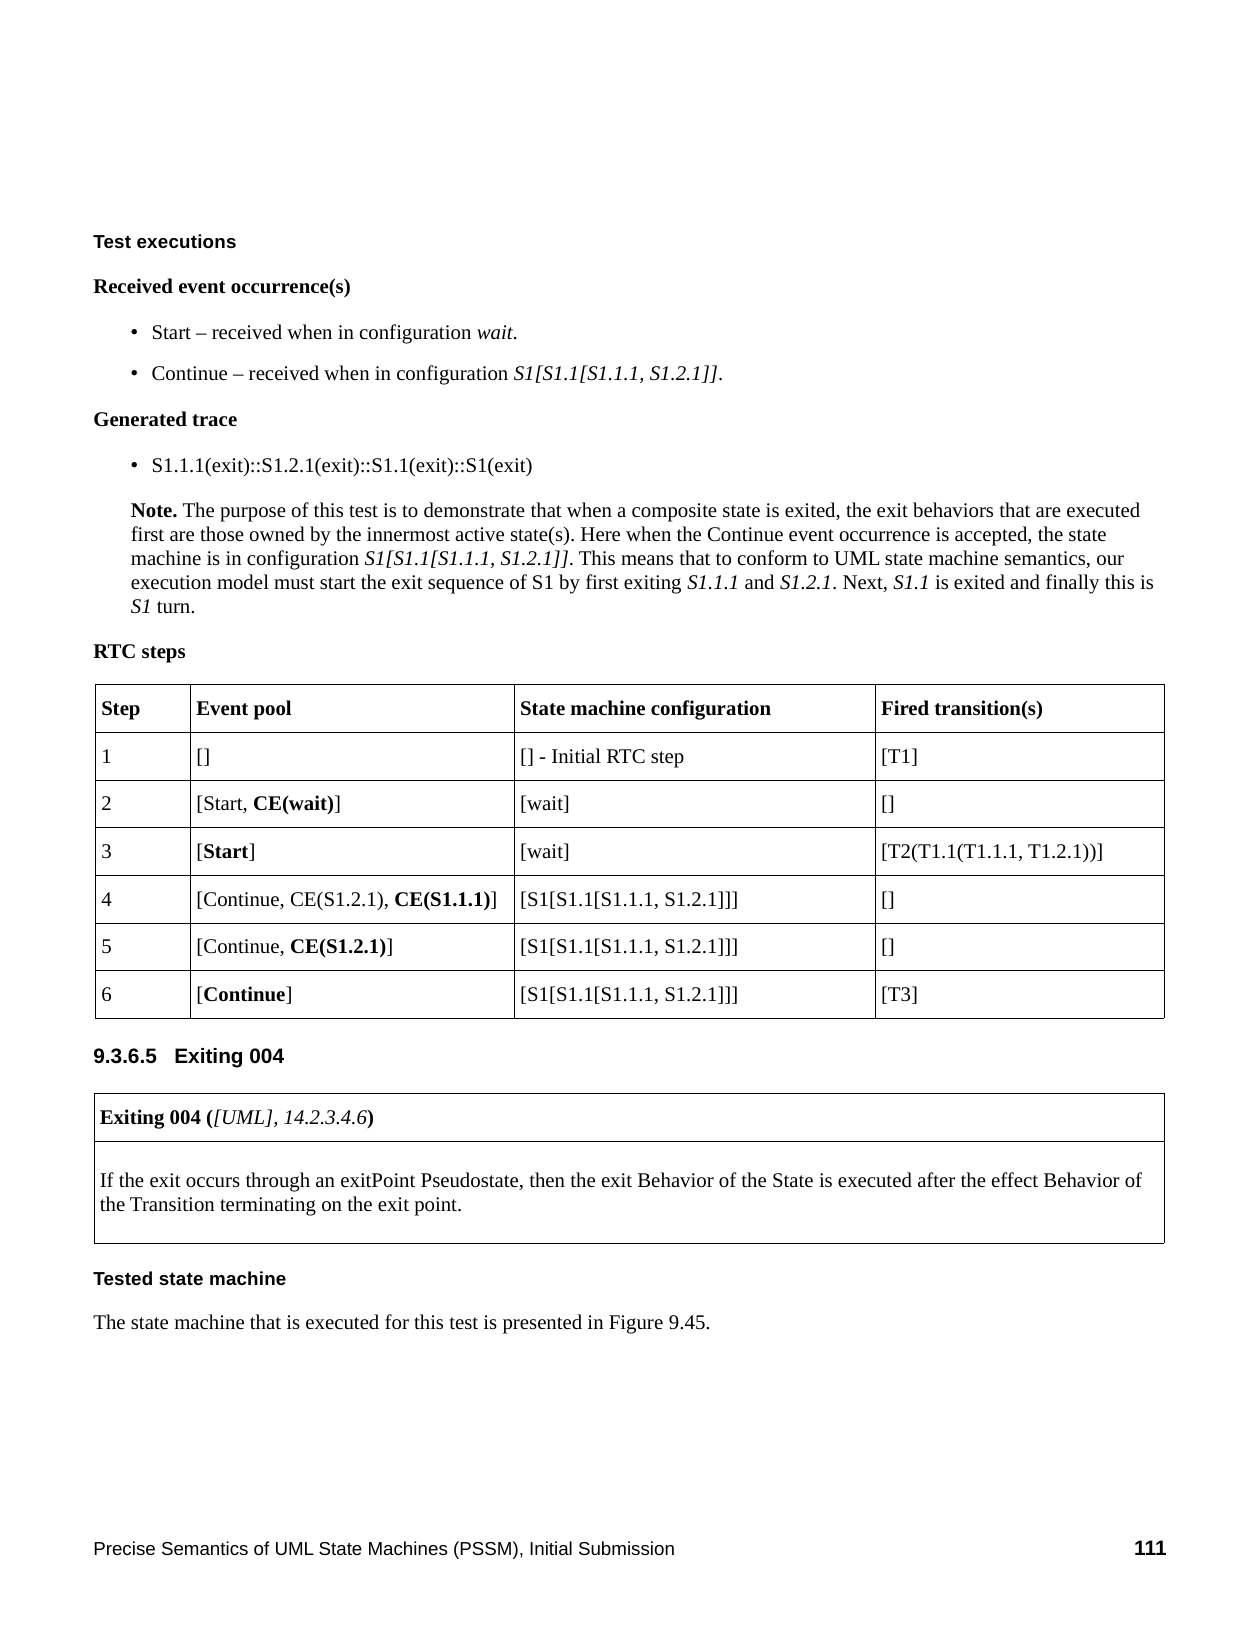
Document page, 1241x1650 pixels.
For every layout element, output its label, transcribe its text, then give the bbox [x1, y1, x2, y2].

table_cell 2 [96, 781, 190, 827]
list Start – received when in configuration wait. [131, 319, 1164, 344]
table_cell [S1[S1.1[S1.1.1, S1.2.1]]] [515, 971, 875, 1018]
table_cell If the exit occurs through an exitPoint Pseudostate, then the exit Behavior of the State is executed after the effect Behavior of the Transition terminating on the exit point. [95, 1142, 1164, 1243]
table_cell [] - Initial RTC step [515, 733, 875, 779]
text Generated trace [93, 406, 1164, 431]
table_cell [Continue, CE(S1.2.1)] [191, 924, 514, 970]
table_cell [Continue] [191, 971, 514, 1018]
table_header Fired transition(s) [876, 685, 1164, 732]
table_cell [T3] [876, 971, 1164, 1018]
subtitle Tested state machine [93, 1268, 1164, 1289]
table_cell [] [191, 733, 514, 779]
table_cell [S1[S1.1[S1.1.1, S1.2.1]]] [515, 876, 875, 923]
table_cell [Start, CE(wait)] [191, 781, 514, 827]
subtitle Exiting 004 [93, 1043, 1164, 1068]
table_cell 1 [96, 733, 190, 779]
table_cell [Start] [191, 828, 514, 875]
text Note. The purpose of this test is to demonstrate that when a composite state is exited, the exit behaviors that are executed first are those owned by the innermost active state(s). Here when the Continue event occurrence is accepted, the state machine is in configuration S1[S1.1[S1.1.1, S1.2.1]]. This means that to conform to UML state machine semantics, our execution model must start the exit sequence of S1 by first exiting S1.1.1 and S1.2.1. Next, S1.1 is exited and finally this is S1 turn. [131, 498, 1164, 618]
list Continue – received when in configuration S1[S1.1[S1.1.1, S1.2.1]]. [131, 360, 1164, 385]
table_header Step [96, 685, 190, 732]
table_cell [T1] [876, 733, 1164, 779]
table_cell [wait] [515, 828, 875, 875]
table_cell [] [876, 924, 1164, 970]
table_cell [T2(T1.1(T1.1.1, T1.2.1))] [876, 828, 1164, 875]
table_cell [wait] [515, 781, 875, 827]
table_header Event pool [191, 685, 514, 732]
table_cell 6 [96, 971, 190, 1018]
subtitle Test executions [93, 231, 1164, 253]
table_cell 4 [96, 876, 190, 923]
table_header State machine configuration [515, 685, 875, 732]
table_cell [Continue, CE(S1.2.1), CE(S1.1.1)] [191, 876, 514, 923]
text Received event occurrence(s) [93, 274, 1164, 298]
table_cell 5 [96, 924, 190, 970]
table_cell [S1[S1.1[S1.1.1, S1.2.1]]] [515, 924, 875, 970]
table_cell [] [876, 781, 1164, 827]
table_header Exiting 004 ([UML], 14.2.3.4.6) [95, 1094, 1164, 1141]
list The state machine that is executed for this test is presented in Figure 9.45. [93, 1310, 1164, 1334]
table_cell [] [876, 876, 1164, 923]
text RTC steps [93, 639, 1164, 663]
list S1.1.1(exit)::S1.2.1(exit)::S1.1(exit)::S1(exit) [131, 452, 1164, 477]
table_cell 3 [96, 828, 190, 875]
